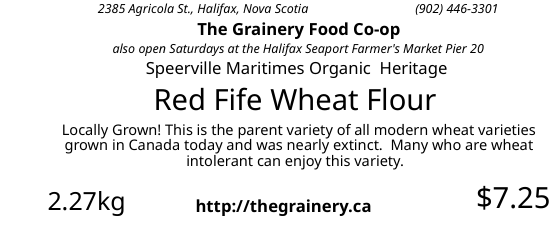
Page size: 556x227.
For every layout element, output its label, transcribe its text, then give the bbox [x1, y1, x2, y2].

table_cell $7.25 [415, 175, 550, 217]
table_cell http://thegrainery.ca [151, 175, 415, 217]
table_cell Speerville Maritimes Organic Heritage Red Fife Wheat Flour Locally Grown! This is the parent variety of all modern wheat varieties grown in Canada today and was nearly extinct. Many who are wheat intolerant can enjoy this variety. [47, 57, 550, 175]
table_cell 2.27kg [47, 175, 151, 217]
table_header 2385 Agricola St., Halifax, Nova Scotia (902) 446-3301 The Grainery Food Co-op also open Saturdays at the Halifax Seaport Farmer's Market Pier 20 [47, 0, 550, 57]
